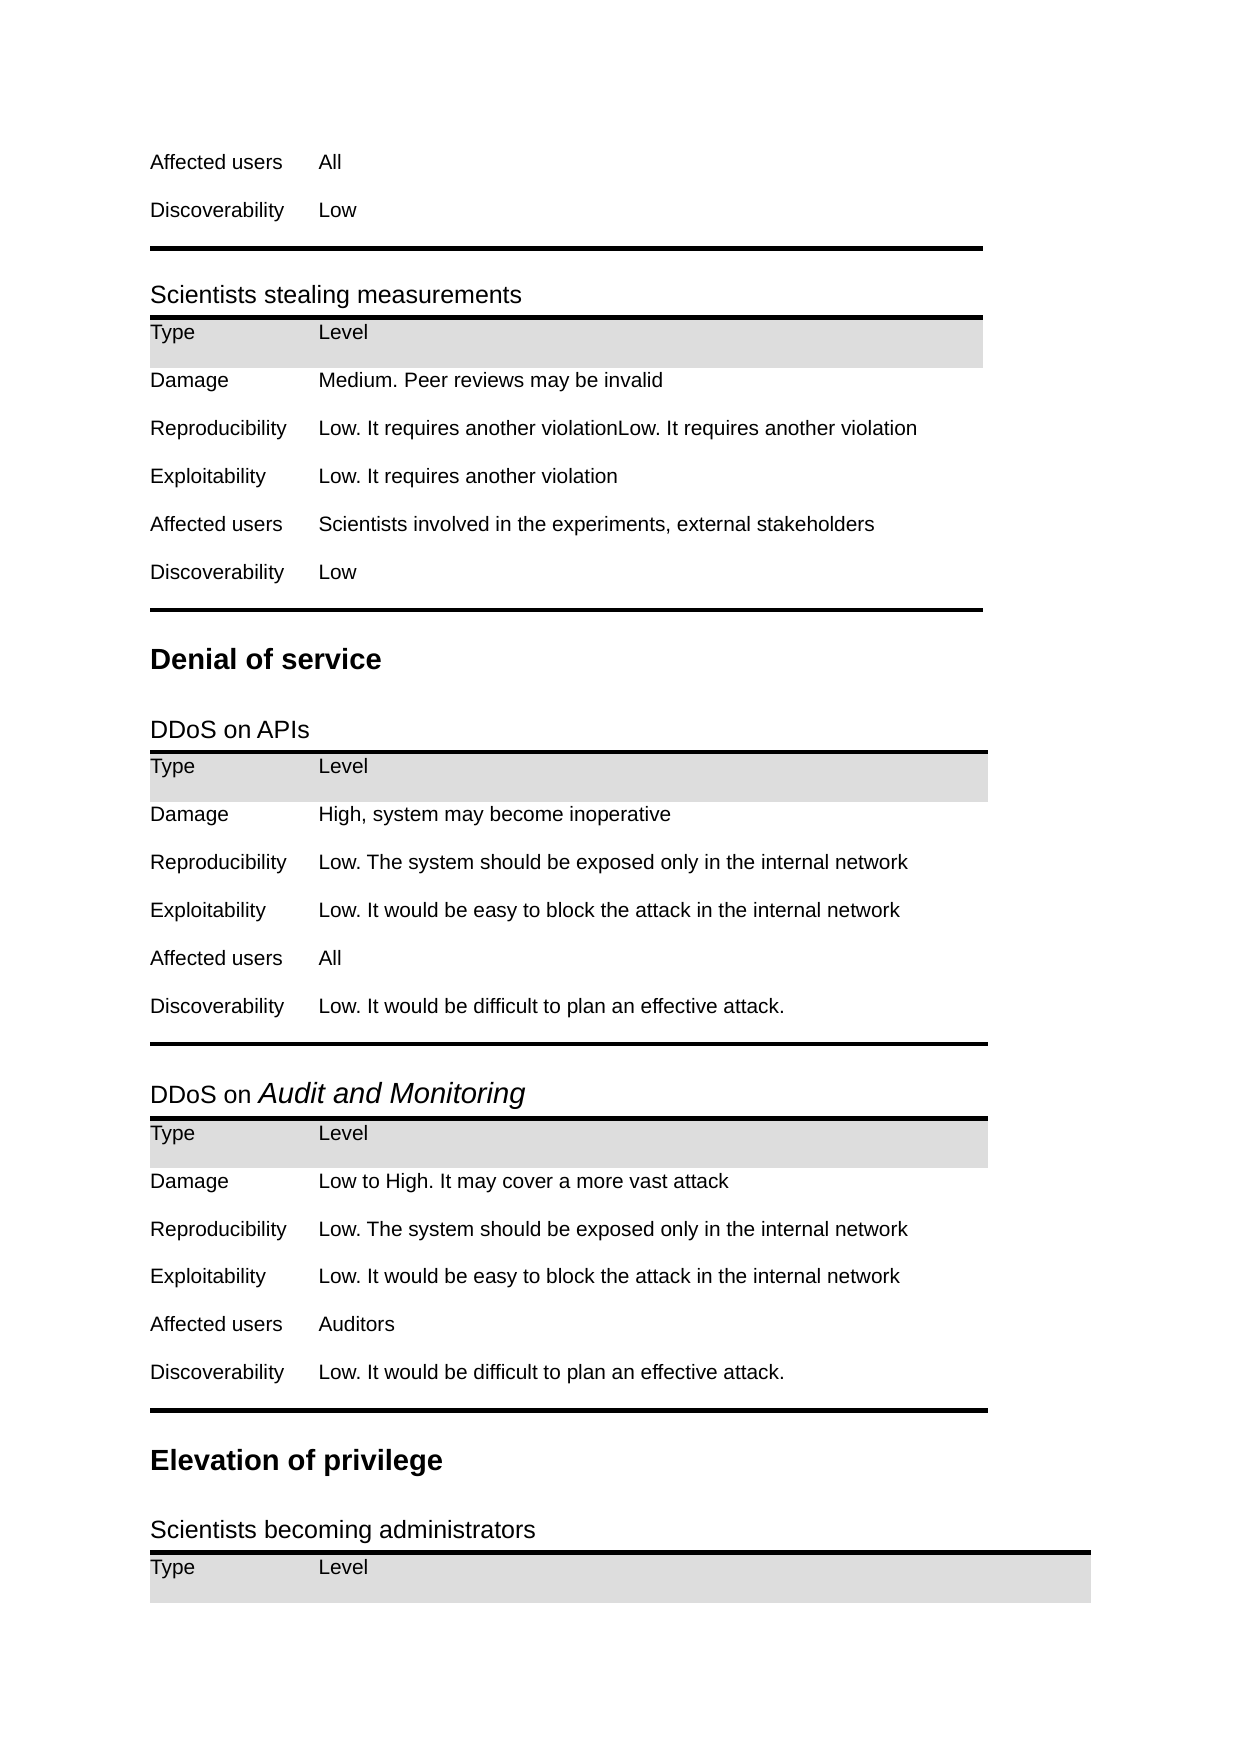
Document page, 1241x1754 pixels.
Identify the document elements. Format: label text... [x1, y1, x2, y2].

table_cell Low to High. It may cover a more vast attack [318, 1169, 988, 1216]
table_header Type [150, 754, 318, 802]
table_cell Exploitability [150, 464, 318, 512]
table_cell Reproducibility [150, 416, 318, 464]
table_cell Low [318, 560, 983, 607]
table_header Type [150, 1555, 318, 1603]
table_cell Low. It would be difficult to plan an effective attack. [318, 1360, 988, 1408]
table_cell All [318, 150, 983, 198]
table_header Level [318, 320, 983, 368]
subtitle DDoS on Audit and Monitoring [150, 1076, 1091, 1110]
table_cell Low. It requires another violationLow. It requires another violation [318, 416, 983, 464]
table_cell Low [318, 198, 983, 246]
table_cell Discoverability [150, 560, 318, 607]
table_cell Exploitability [150, 898, 318, 946]
subtitle Scientists stealing measurements [150, 281, 1091, 309]
table_cell Scientists involved in the experiments, external stakeholders [318, 512, 983, 559]
subtitle Scientists becoming administrators [150, 1515, 1091, 1544]
table_cell Discoverability [150, 994, 318, 1042]
table_cell Affected users [150, 512, 318, 559]
table_cell Exploitability [150, 1264, 318, 1312]
table_cell Low. The system should be exposed only in the internal network [318, 850, 988, 898]
table_cell Reproducibility [150, 1216, 318, 1264]
table_header Level [318, 754, 988, 802]
table_cell Damage [150, 802, 318, 850]
table_cell High, system may become inoperative [318, 802, 988, 850]
table_cell Discoverability [150, 1360, 318, 1408]
table_cell Auditors [318, 1312, 988, 1360]
table_cell Low. It would be easy to block the attack in the internal network [318, 1264, 988, 1312]
table_cell Reproducibility [150, 850, 318, 898]
table_cell Damage [150, 1169, 318, 1216]
table_cell Low. It requires another violation [318, 464, 983, 512]
table_cell Discoverability [150, 198, 318, 246]
table_cell Low. The system should be exposed only in the internal network [318, 1216, 988, 1264]
subtitle Denial of service [150, 642, 1091, 676]
table_cell Low. It would be difficult to plan an effective attack. [318, 994, 988, 1042]
table_header Type [150, 320, 318, 368]
table_cell Damage [150, 368, 318, 416]
subtitle Elevation of privilege [150, 1443, 1091, 1476]
table_cell All [318, 946, 988, 994]
subtitle DDoS on APIs [150, 715, 1091, 743]
table_header Level [318, 1555, 1091, 1603]
table_cell Affected users [150, 1312, 318, 1360]
table_cell Affected users [150, 946, 318, 994]
table_cell Low. It would be easy to block the attack in the internal network [318, 898, 988, 946]
table_header Type [150, 1121, 318, 1168]
table_header Level [318, 1121, 988, 1168]
table_cell Medium. Peer reviews may be invalid [318, 368, 983, 416]
table_cell Affected users [150, 150, 318, 198]
